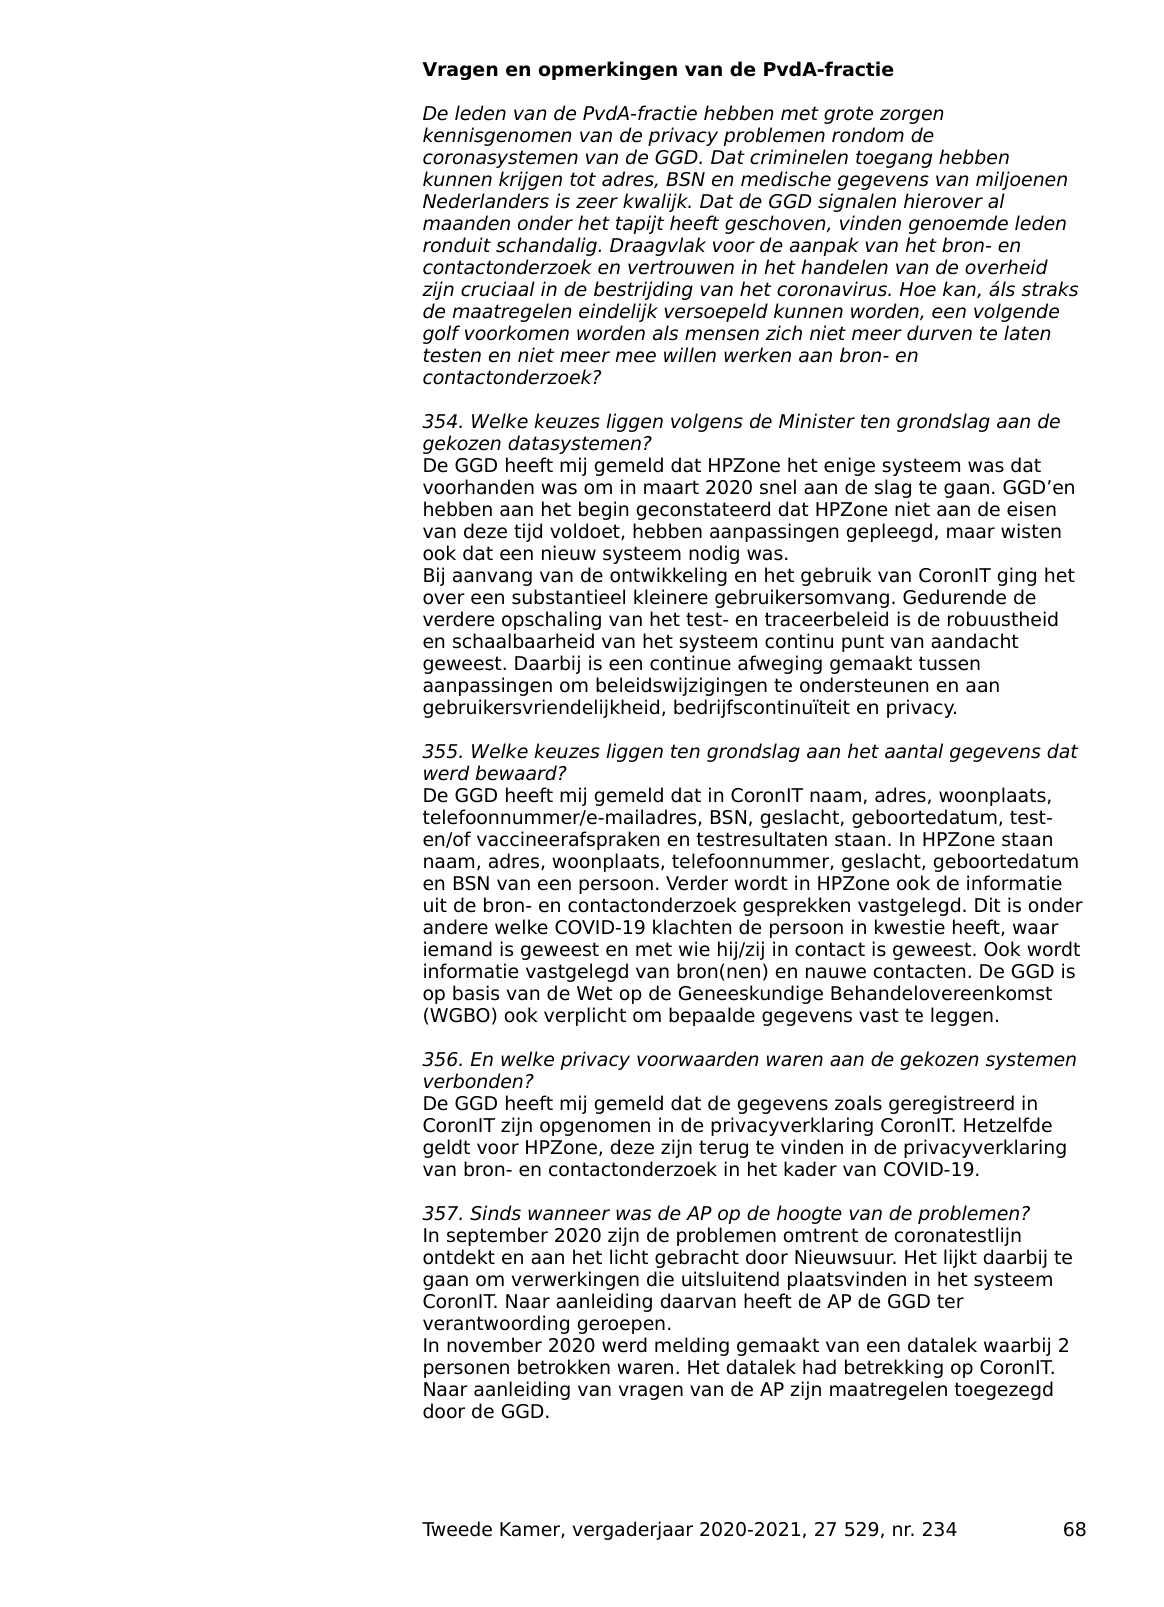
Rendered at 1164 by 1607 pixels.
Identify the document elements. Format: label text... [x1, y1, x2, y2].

text 356. En welke privacy voorwaarden waren aan de gekozen systemen verbonden? [422, 1049, 1087, 1093]
text In september 2020 zijn de problemen omtrent de coronatestlijn ontdekt en aan het licht gebracht door Nieuwsuur. Het lijkt daarbij te gaan om verwerkingen die uitsluitend plaatsvinden in het systeem CoronIT. Naar aanleiding daarvan heeft de AP de GGD ter verantwoording geroepen. [422, 1225, 1087, 1335]
text De GGD heeft mij gemeld dat in CoronIT naam, adres, woonplaats, telefoonnummer/e-mailadres, BSN, geslacht, geboortedatum, test- en/of vaccineerafspraken en testresultaten staan. In HPZone staan naam, adres, woonplaats, telefoonnummer, geslacht, geboortedatum en BSN van een persoon. Verder wordt in HPZone ook de informatie uit de bron- en contactonderzoek gesprekken vastgelegd. Dit is onder andere welke COVID-19 klachten de persoon in kwestie heeft, waar iemand is geweest en met wie hij/zij in contact is geweest. Ook wordt informatie vastgelegd van bron(nen) en nauwe contacten. De GGD is op basis van de Wet op de Geneeskundige Behandelovereenkomst (WGBO) ook verplicht om bepaalde gegevens vast te leggen. [422, 785, 1087, 1027]
text De GGD heeft mij gemeld dat HPZone het enige systeem was dat voorhanden was om in maart 2020 snel aan de slag te gaan. GGD’en hebben aan het begin geconstateerd dat HPZone niet aan de eisen van deze tijd voldoet, hebben aanpassingen gepleegd, maar wisten ook dat een nieuw systeem nodig was. [422, 455, 1087, 565]
text In november 2020 werd melding gemaakt van een datalek waarbij 2 personen betrokken waren. Het datalek had betrekking op CoronIT. Naar aanleiding van vragen van de AP zijn maatregelen toegezegd door de GGD. [422, 1335, 1087, 1423]
text 354. Welke keuzes liggen volgens de Minister ten grondslag aan de gekozen datasystemen? [422, 411, 1087, 455]
text De GGD heeft mij gemeld dat de gegevens zoals geregistreerd in CoronIT zijn opgenomen in de privacyverklaring CoronIT. Hetzelfde geldt voor HPZone, deze zijn terug te vinden in de privacyverklaring van bron- en contactonderzoek in het kader van COVID-19. [422, 1093, 1087, 1181]
subtitle Vragen en opmerkingen van de PvdA-fractie [422, 59, 1087, 81]
text De leden van de PvdA-fractie hebben met grote zorgen kennisgenomen van de privacy problemen rondom de coronasystemen van de GGD. Dat criminelen toegang hebben kunnen krijgen tot adres, BSN en medische gegevens van miljoenen Nederlanders is zeer kwalijk. Dat de GGD signalen hierover al maanden onder het tapijt heeft geschoven, vinden genoemde leden ronduit schandalig. Draagvlak voor de aanpak van het bron- en contactonderzoek en vertrouwen in het handelen van de overheid zijn cruciaal in de bestrijding van het coronavirus. Hoe kan, áls straks de maatregelen eindelijk versoepeld kunnen worden, een volgende golf voorkomen worden als mensen zich niet meer durven te laten testen en niet meer mee willen werken aan bron- en contactonderzoek? [422, 103, 1087, 389]
text 355. Welke keuzes liggen ten grondslag aan het aantal gegevens dat werd bewaard? [422, 741, 1087, 785]
text 357. Sinds wanneer was de AP op de hoogte van de problemen? [422, 1203, 1087, 1225]
text Bij aanvang van de ontwikkeling en het gebruik van CoronIT ging het over een substantieel kleinere gebruikersomvang. Gedurende de verdere opschaling van het test- en traceerbeleid is de robuustheid en schaalbaarheid van het systeem continu punt van aandacht geweest. Daarbij is een continue afweging gemaakt tussen aanpassingen om beleidswijzigingen te ondersteunen en aan gebruikersvriendelijkheid, bedrijfscontinuïteit en privacy. [422, 565, 1087, 719]
